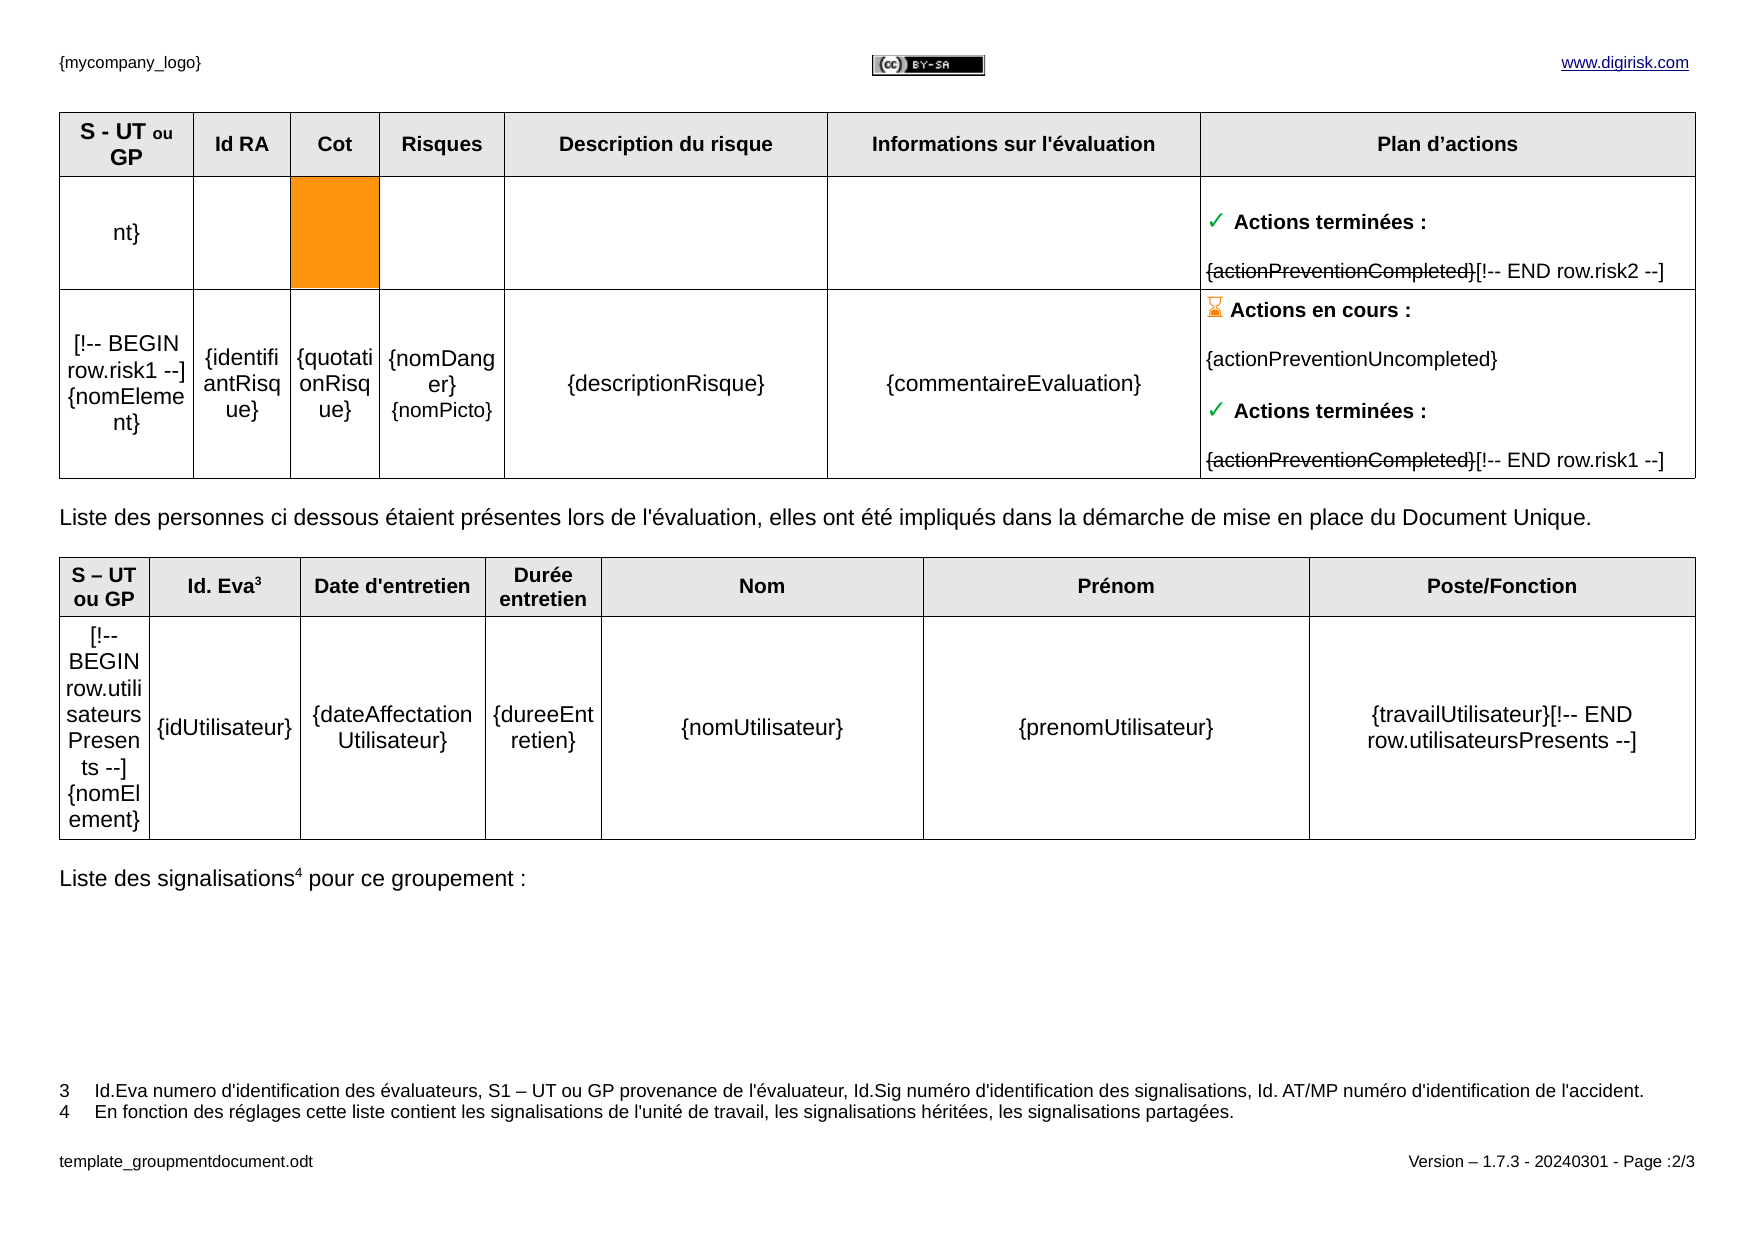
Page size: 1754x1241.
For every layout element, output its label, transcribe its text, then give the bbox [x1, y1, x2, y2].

table_cell {commentaireEvaluation} [828, 290, 1200, 477]
table_cell [!-- BEGIN row.risk1 --]{nomElement} [60, 290, 193, 477]
table_cell {prenomUtilisateur} [924, 617, 1309, 838]
picture [872, 55, 986, 76]
table_cell [505, 177, 827, 288]
table_header Id. Eva [150, 558, 300, 616]
table_cell {quotationRisque} [291, 290, 379, 477]
table_cell ⌛ Actions en cours : {actionPreventionUncompleted} ✓ Actions terminées : {actionPreventionCompleted}[!-- END row.risk1 --] [1201, 290, 1695, 477]
table_header Risques [380, 113, 504, 176]
text En fonction des réglages cette liste contient les signalisations de l'unité de travail, les signalisations héritées, les signalisations partagées. [59, 1101, 1695, 1122]
table_header Informations sur l'évaluation [828, 113, 1200, 176]
table_cell ✓ Actions terminées : {actionPreventionCompleted}[!-- END row.risk2 --] [1201, 177, 1695, 288]
table_header S – UT ou GP [60, 558, 149, 616]
table_header Prénom [924, 558, 1309, 616]
table_cell {dateAffectationUtilisateur} [301, 617, 485, 838]
table_cell [291, 177, 379, 288]
table_cell nt} [60, 177, 193, 288]
table_cell {dureeEntretien} [486, 617, 601, 838]
table_cell [!-- BEGIN row.utilisateursPresents --]{nomElement} [60, 617, 149, 838]
table_cell {nomUtilisateur} [602, 617, 923, 838]
table_cell {nomDanger} {nomPicto} [380, 290, 504, 477]
table_cell {descriptionRisque} [505, 290, 827, 477]
table_header Poste/Fonction [1310, 558, 1695, 616]
table_cell [380, 177, 504, 288]
table_header Cot [291, 113, 379, 176]
table_cell {idUtilisateur} [150, 617, 300, 838]
table_header Nom [602, 558, 923, 616]
table_cell [194, 177, 290, 288]
table_header Plan d’actions [1201, 113, 1695, 176]
text Liste des personnes ci dessous étaient présentes lors de l'évaluation, elles ont été impliqués dans la démarche de mise en place du Document Unique. [59, 504, 1695, 530]
table_cell {identifiantRisque} [194, 290, 290, 477]
table_header Id RA [194, 113, 290, 176]
text Liste des signalisations pour ce groupement : [59, 865, 1695, 891]
table_cell [828, 177, 1200, 288]
table_cell {travailUtilisateur}[!-- END row.utilisateursPresents --] [1310, 617, 1695, 838]
table_header Durée entretien [486, 558, 601, 616]
table_header Description du risque [505, 113, 827, 176]
table_header S - UT ou GP [60, 113, 193, 176]
table_header Date d'entretien [301, 558, 485, 616]
